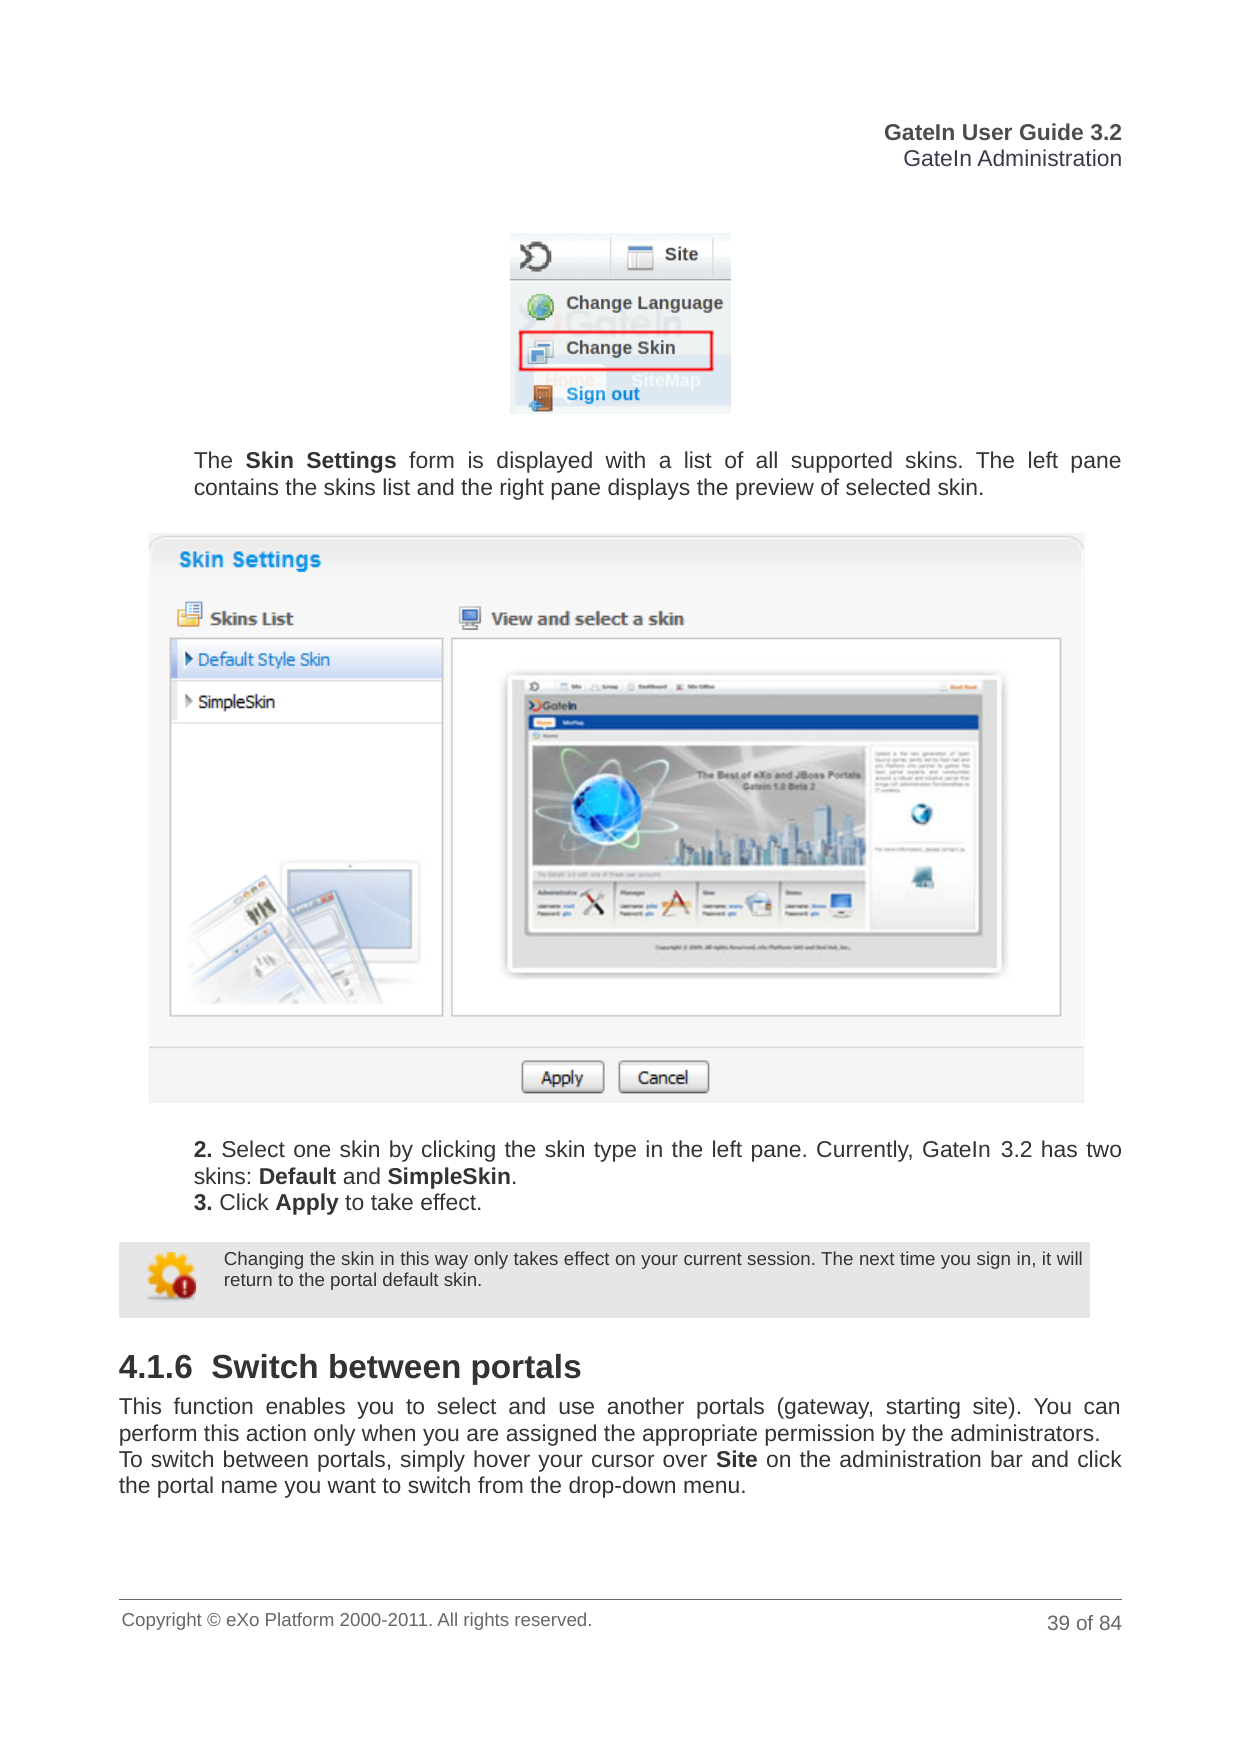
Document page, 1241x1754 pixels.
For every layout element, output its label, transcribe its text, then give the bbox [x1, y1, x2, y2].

subtitle Switch between portals [118, 1347, 1122, 1386]
table_header [119, 1242, 217, 1318]
list The Skin Settings form is displayed with a list of all supported skins. The left pane contains the skins list and the right pane displays the preview of selected skin. [156, 447, 1122, 500]
picture [148, 533, 1085, 1103]
picture [509, 233, 731, 414]
list To switch between portals, simply hover your cursor over Site on the administration bar and click the portal name you want to switch from the drop-down menu. [118, 1446, 1122, 1499]
table_header Changing the skin in this way only takes effect on your current session. The next time you sign in, it will return to the portal default skin. [217, 1242, 1090, 1318]
list 2. Select one skin by clicking the skin type in the left pane. Currently, GateIn 3.2 has two skins: Default and SimpleSkin. [156, 1136, 1122, 1189]
picture [146, 1252, 197, 1302]
text This function enables you to select and use another portals (gateway, starting site). You can perform this action only when you are assigned the appropriate permission by the administrators. [118, 1393, 1122, 1446]
list 3. Click Apply to take effect. [156, 1189, 1122, 1215]
